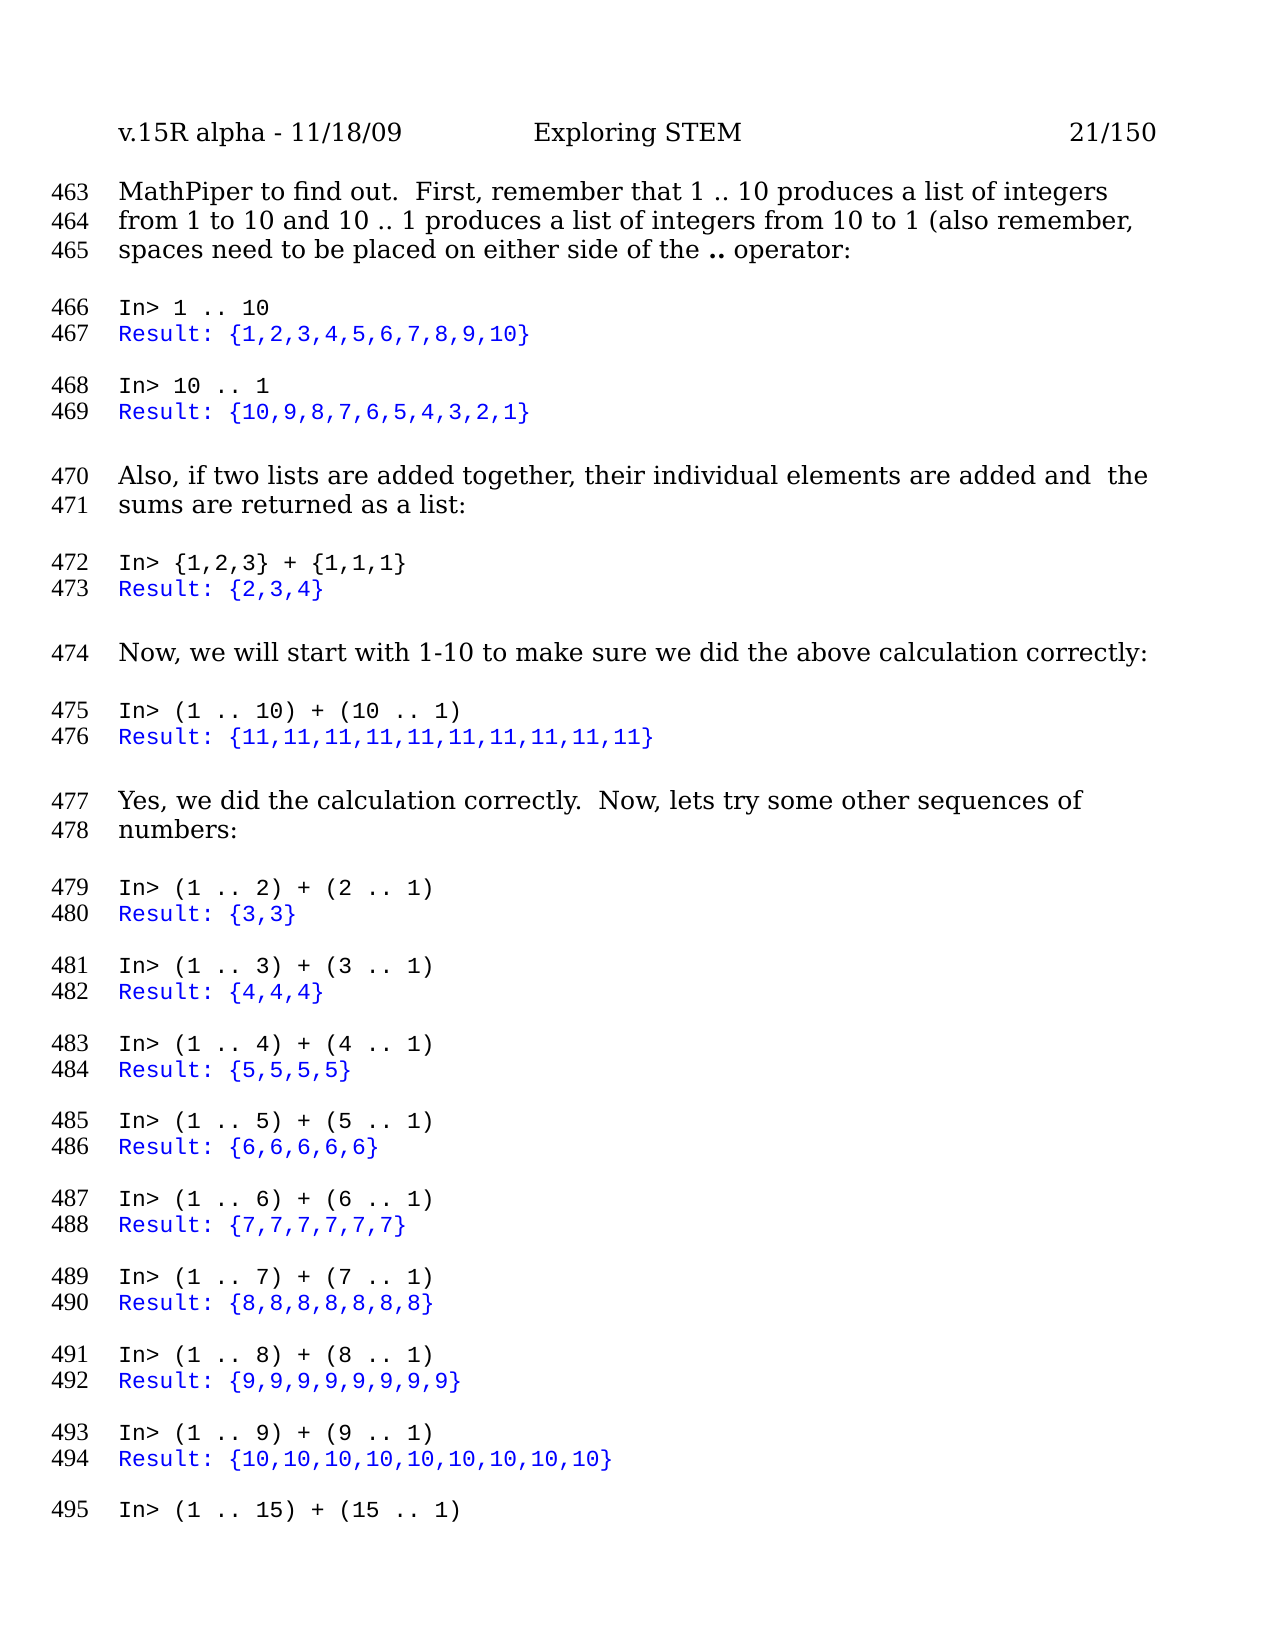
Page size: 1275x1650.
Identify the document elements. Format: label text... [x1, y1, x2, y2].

text In> (1 .. 6) + (6 .. 1) [118, 1188, 1157, 1213]
text Result: {6,6,6,6,6} [118, 1136, 1157, 1162]
text In> (1 .. 7) + (7 .. 1) [118, 1265, 1157, 1291]
text Also, if two lists are added together, their individual elements are added and the sums are returned as a list: [118, 461, 1157, 519]
text Result: {3,3} [118, 902, 1157, 928]
text Result: {11,11,11,11,11,11,11,11,11,11} [118, 725, 1157, 751]
text Now, we will start with 1-10 to make sure we did the above calculation correctly: [118, 638, 1157, 667]
text Result: {2,3,4} [118, 577, 1157, 603]
text Result: {10,9,8,7,6,5,4,3,2,1} [118, 400, 1157, 426]
text Result: {7,7,7,7,7,7} [118, 1213, 1157, 1239]
text In> (1 .. 5) + (5 .. 1) [118, 1110, 1157, 1136]
text Result: {1,2,3,4,5,6,7,8,9,10} [118, 322, 1157, 348]
text In> {1,2,3} + {1,1,1} [118, 551, 1157, 577]
text In> (1 .. 15) + (15 .. 1) [118, 1499, 1157, 1525]
text In> (1 .. 4) + (4 .. 1) [118, 1032, 1157, 1058]
text In> (1 .. 9) + (9 .. 1) [118, 1421, 1157, 1447]
text Result: {5,5,5,5} [118, 1058, 1157, 1084]
text MathPiper to find out. First, remember that 1 .. 10 produces a list of integers from 1 to 10 and 10 .. 1 produces a list of integers from 10 to 1 (also remember, spaces need to be placed on either side of the .. operator: [118, 177, 1157, 264]
text In> (1 .. 8) + (8 .. 1) [118, 1343, 1157, 1369]
text Result: {10,10,10,10,10,10,10,10,10} [118, 1447, 1157, 1473]
text In> 1 .. 10 [118, 296, 1157, 322]
text In> (1 .. 10) + (10 .. 1) [118, 699, 1157, 725]
text Result: {8,8,8,8,8,8,8} [118, 1291, 1157, 1317]
text In> 10 .. 1 [118, 374, 1157, 400]
text Result: {4,4,4} [118, 980, 1157, 1006]
text In> (1 .. 3) + (3 .. 1) [118, 954, 1157, 980]
text Result: {9,9,9,9,9,9,9,9} [118, 1369, 1157, 1395]
text In> (1 .. 2) + (2 .. 1) [118, 876, 1157, 902]
text Yes, we did the calculation correctly. Now, lets try some other sequences of numbers: [118, 786, 1157, 844]
